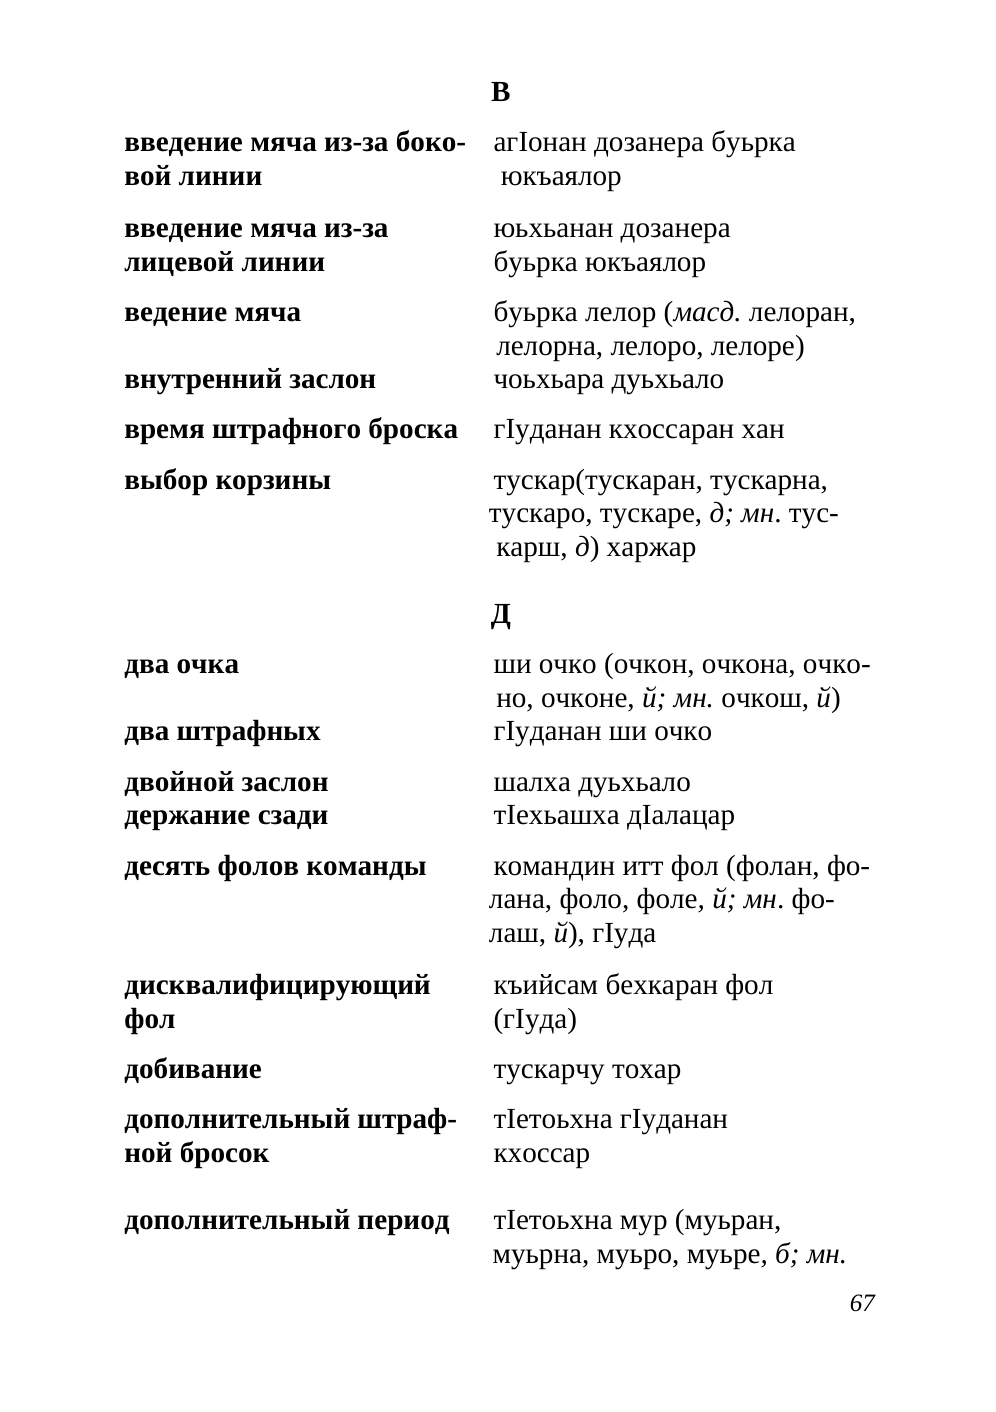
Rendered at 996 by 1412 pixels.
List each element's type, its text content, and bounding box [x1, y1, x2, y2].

text два штрафных гIуданан ши очко [124, 713, 877, 747]
text введение мяча из-за боко- агIонан дозанера буьрка [124, 124, 877, 158]
text ной бросок кхоссар [124, 1135, 877, 1169]
text введение мяча из-за юьхьанан дозанера [124, 210, 877, 244]
text десять фолов команды командин итт фол (фолан, фо- [124, 848, 877, 881]
text лелорна, лелоро, лелоре) [124, 328, 877, 361]
text тускаро, тускаре, д; мн. тус- [124, 496, 877, 529]
text дисквалифицирующий къийсам бехкаран фол [124, 967, 877, 1001]
text держание сзади тIехьашха дIалацар [124, 797, 877, 831]
subtitle В [124, 74, 877, 107]
text дополнительный штраф- тIетоьхна гIуданан [124, 1102, 877, 1135]
text двойной заслон шалха дуьхьало [124, 764, 877, 797]
text фол (гIуда) [124, 1001, 877, 1034]
text ведение мяча буьрка лелор (масд. лелоран, [124, 294, 877, 328]
text добивание тускарчу тохар [124, 1051, 877, 1085]
text внутренний заслон чоьхьара дуьхьало [124, 361, 877, 395]
text вой линии юкъаялор [124, 158, 877, 191]
text дополнительный период тIетоьхна мур (муьран, муьрна, муьро, муьре, б; мн. [124, 1202, 877, 1269]
text два очка ши очко (очкон, очкона, очко- [124, 646, 877, 680]
text время штрафного броска гIуданан кхоссаран хан [124, 412, 877, 445]
text карш, д) харжар [124, 529, 877, 563]
text выбор корзины тускар(тускаран, тускарна, [124, 462, 877, 496]
text лана, фоло, фоле, й; мн. фо- [124, 881, 877, 915]
text но, очконе, й; мн. очкош, й) [124, 680, 877, 713]
text лаш, й), гIуда [124, 915, 877, 948]
subtitle Д [124, 596, 877, 630]
text лицевой линии буьрка юкъаялор [124, 244, 877, 277]
